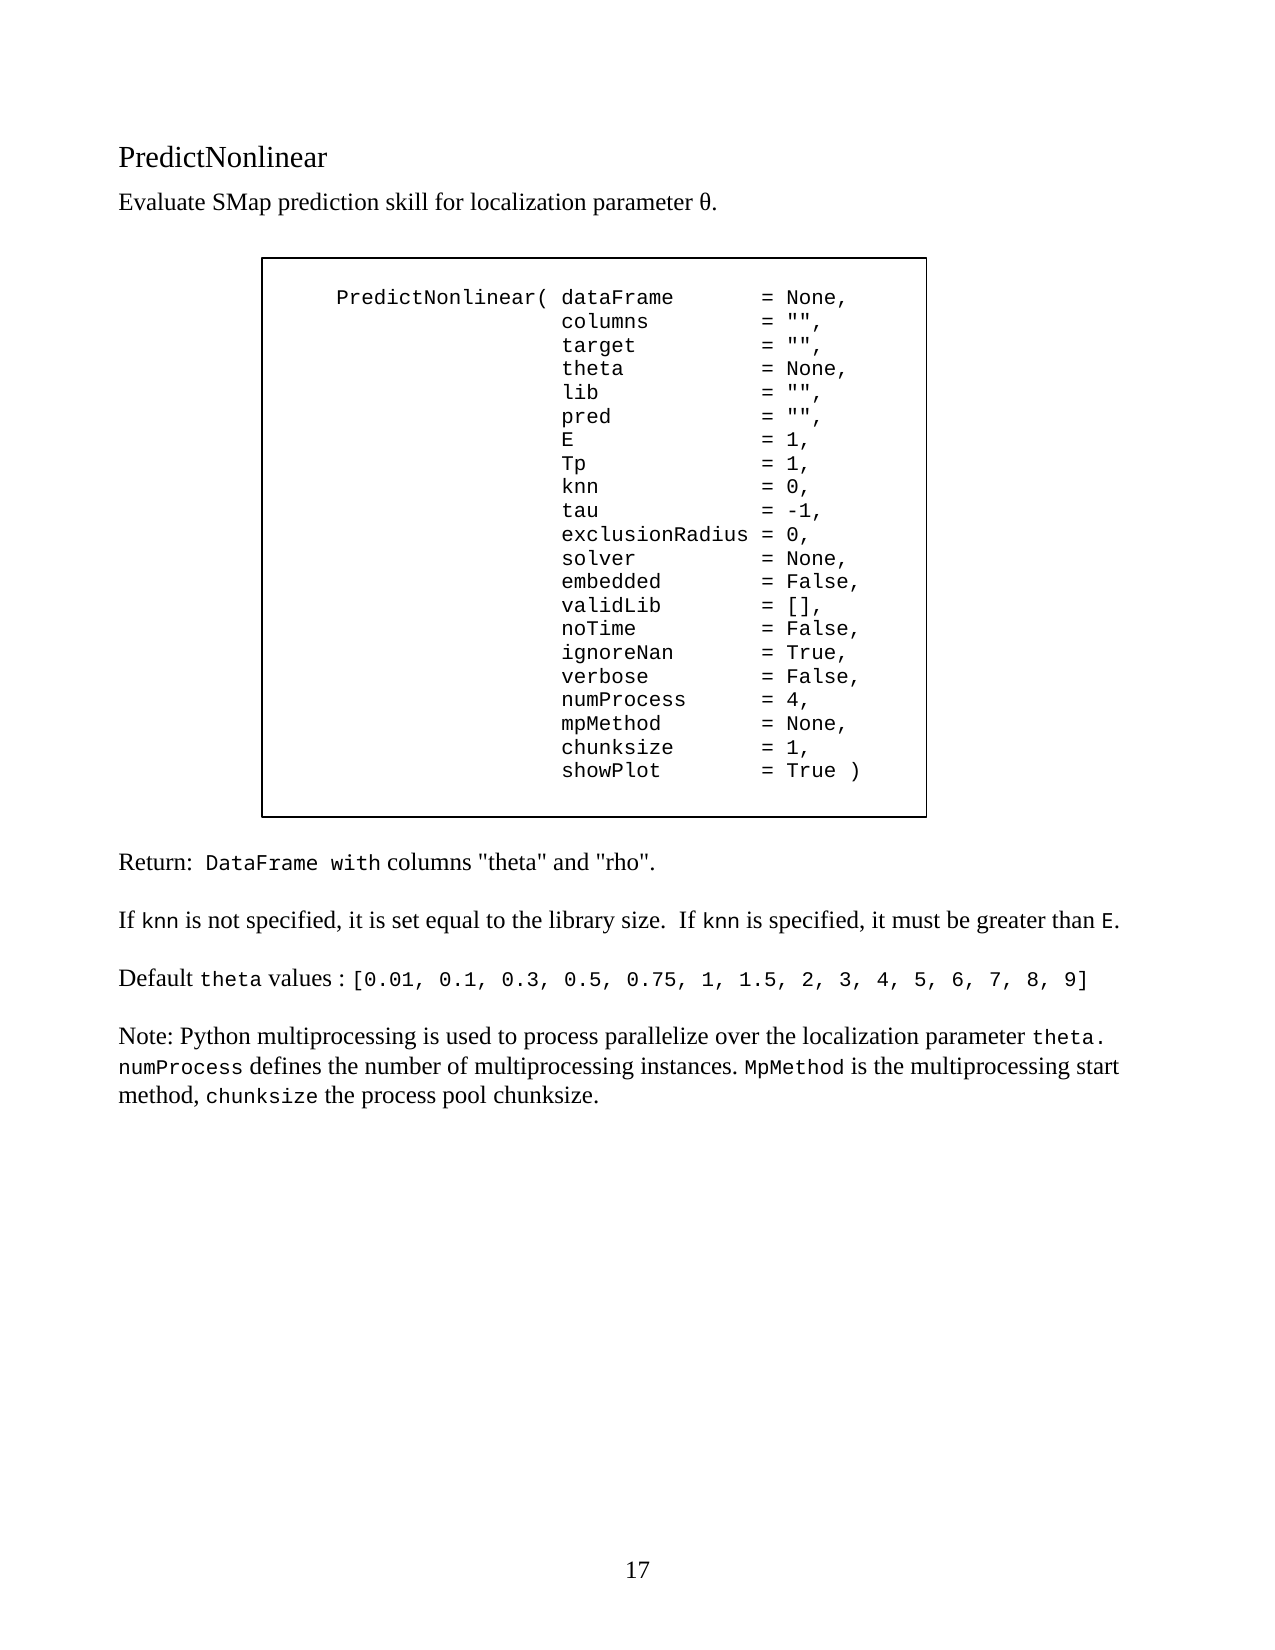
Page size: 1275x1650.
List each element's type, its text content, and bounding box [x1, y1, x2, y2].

text If knn is not specified, it is set equal to the library size. If knn is specified, it must be greater than E. [118, 905, 1157, 934]
subtitle PredictNonlinear [118, 139, 1157, 174]
text Return: DataFrame with columns "theta" and "rho". [118, 847, 1157, 876]
text Note: Python multiprocessing is used to process parallelize over the localization parameter theta. numProcess defines the number of multiprocessing instances. MpMethod is the multiprocessing start method, chunksize the process pool chunksize. [118, 1021, 1157, 1110]
text Evaluate SMap prediction skill for localization parameter θ. [118, 187, 1157, 216]
text Default theta values : [0.01, 0.1, 0.3, 0.5, 0.75, 1, 1.5, 2, 3, 4, 5, 6, 7, 8, 9] [118, 963, 1157, 993]
